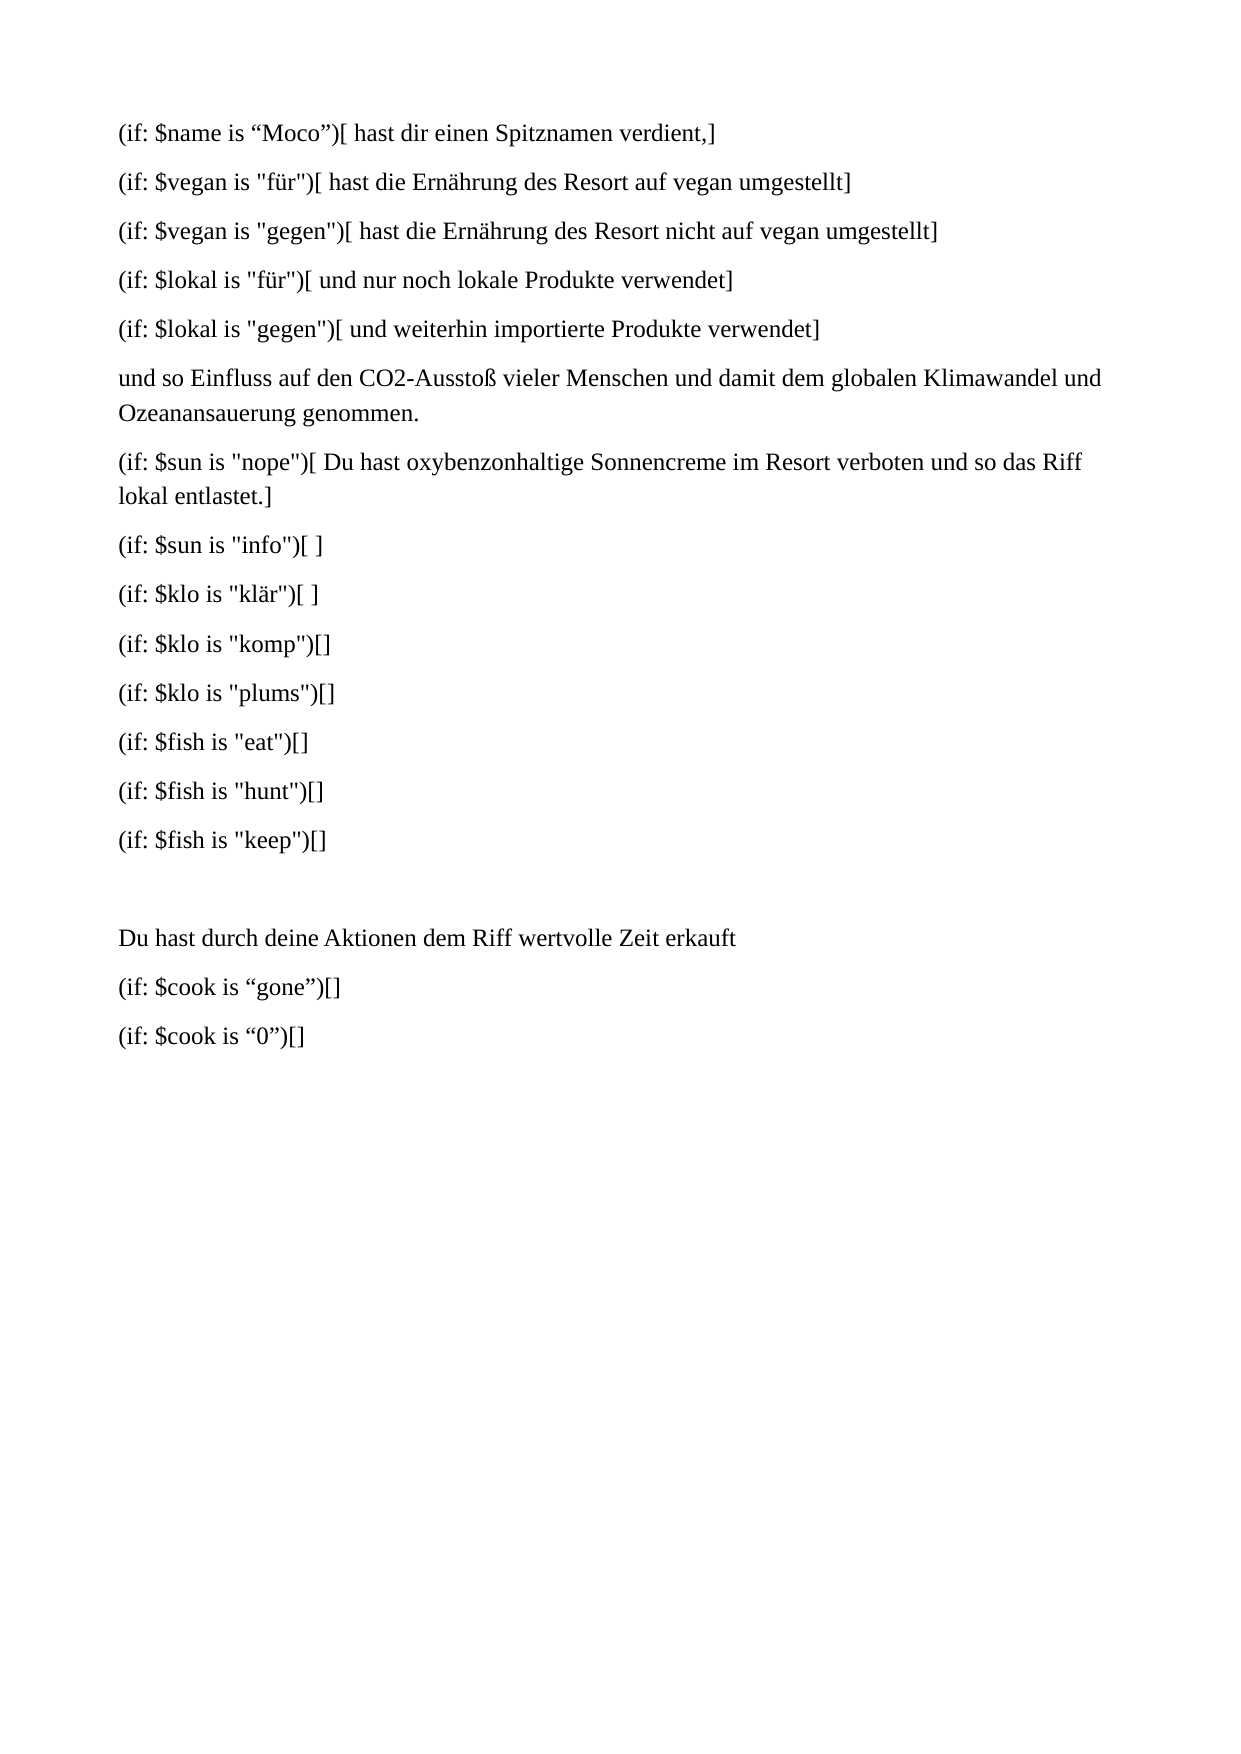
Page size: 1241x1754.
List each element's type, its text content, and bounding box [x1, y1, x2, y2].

text (if: $klo is "plums")[] [118, 678, 1122, 706]
text (if: $vegan is "gegen")[ hast die Ernährung des Resort nicht auf vegan umgestellt] [118, 216, 1122, 245]
text (if: $klo is "klär")[ ] [118, 579, 1122, 608]
text und so Einfluss auf den CO2-Ausstoß vieler Menschen und damit dem globalen Klimawandel und Ozeanansauerung genommen. [118, 363, 1122, 427]
text (if: $sun is "nope")[ Du hast oxybenzonhaltige Sonnencreme im Resort verboten und so das Riff lokal entlastet.] [118, 447, 1122, 510]
text (if: $cook is “gone”)[] [118, 972, 1122, 1001]
text (if: $sun is "info")[ ] [118, 531, 1122, 559]
text (if: $cook is “0”)[] [118, 1021, 1122, 1050]
text (if: $klo is "komp")[] [118, 629, 1122, 657]
text (if: $lokal is "für")[ und nur noch lokale Produkte verwendet] [118, 265, 1122, 294]
text Du hast durch deine Aktionen dem Riff wertvolle Zeit erkauft [118, 923, 1122, 952]
text (if: $fish is "eat")[] [118, 727, 1122, 756]
text (if: $fish is "keep")[] [118, 825, 1122, 854]
text (if: $vegan is "für")[ hast die Ernährung des Resort auf vegan umgestellt] [118, 167, 1122, 196]
text (if: $name is “Moco”)[ hast dir einen Spitznamen verdient,] [118, 118, 1122, 147]
text (if: $fish is "hunt")[] [118, 776, 1122, 804]
text (if: $lokal is "gegen")[ und weiterhin importierte Produkte verwendet] [118, 314, 1122, 343]
